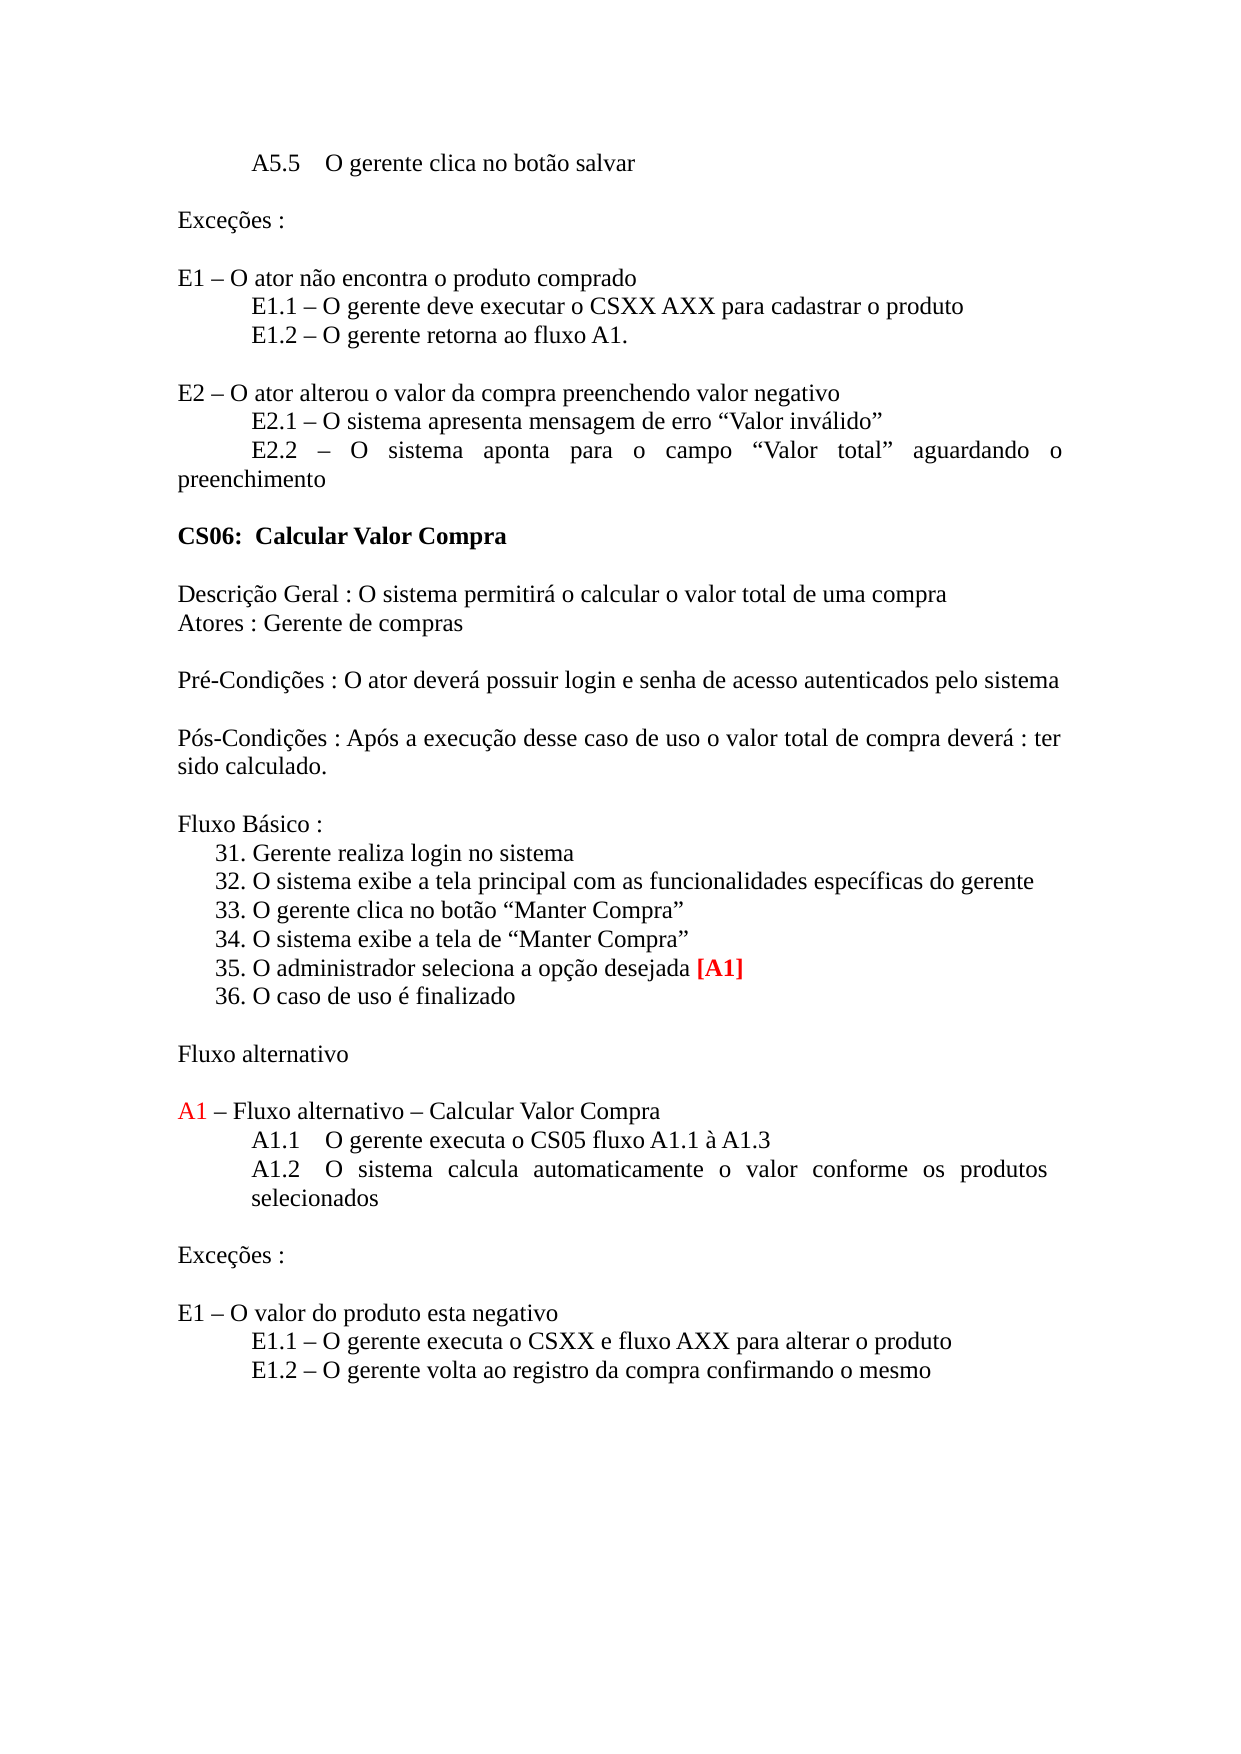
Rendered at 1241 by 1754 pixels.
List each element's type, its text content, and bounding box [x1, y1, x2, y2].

list Gerente realiza login no sistema [215, 838, 1063, 866]
list O gerente clica no botão “Manter Compra” [215, 895, 1063, 924]
list O sistema exibe a tela principal com as funcionalidades específicas do gerente [215, 866, 1063, 895]
text Exceções : [177, 1240, 1063, 1269]
text Fluxo Básico : [177, 809, 1063, 838]
text CS06: Calcular Valor Compra [177, 521, 1063, 550]
text Fluxo alternativo [177, 1039, 1063, 1068]
text Pré-Condições : O ator deverá possuir login e senha de acesso autenticados pelo sistema [177, 665, 1063, 694]
text E2 – O ator alterou o valor da compra preenchendo valor negativo [177, 378, 1063, 406]
text E1.1 – O gerente deve executar o CSXX AXX para cadastrar o produto [177, 291, 1063, 320]
text E1 – O valor do produto esta negativo [177, 1298, 1063, 1326]
text A1.1 O gerente executa o CS05 fluxo A1.1 à A1.3 [177, 1125, 1063, 1154]
text Descrição Geral : O sistema permitirá o calcular o valor total de uma compra [177, 579, 1063, 608]
text Atores : Gerente de compras [177, 608, 1063, 636]
text E1 – O ator não encontra o produto comprado [177, 263, 1063, 291]
list O sistema exibe a tela de “Manter Compra” [215, 924, 1063, 953]
text E1.2 – O gerente retorna ao fluxo A1. [177, 320, 1063, 349]
text A1 – Fluxo alternativo – Calcular Valor Compra [177, 1096, 1063, 1125]
text E1.1 – O gerente executa o CSXX e fluxo AXX para alterar o produto [177, 1326, 1063, 1355]
text E2.2 – O sistema aponta para o campo “Valor total” aguardando o preenchimento [177, 435, 1063, 493]
text A5.5 O gerente clica no botão salvar [177, 148, 1063, 176]
text E2.1 – O sistema apresenta mensagem de erro “Valor inválido” [177, 406, 1063, 435]
text Pós-Condições : Após a execução desse caso de uso o valor total de compra deverá : ter sido calculado. [177, 723, 1063, 780]
text A1.2 O sistema calcula automaticamente o valor conforme os produtos selecionados [177, 1154, 1063, 1211]
list O caso de uso é finalizado [215, 981, 1063, 1010]
text E1.2 – O gerente volta ao registro da compra confirmando o mesmo [177, 1355, 1063, 1384]
list O administrador seleciona a opção desejada [A1] [215, 953, 1063, 981]
text Exceções : [177, 205, 1063, 234]
